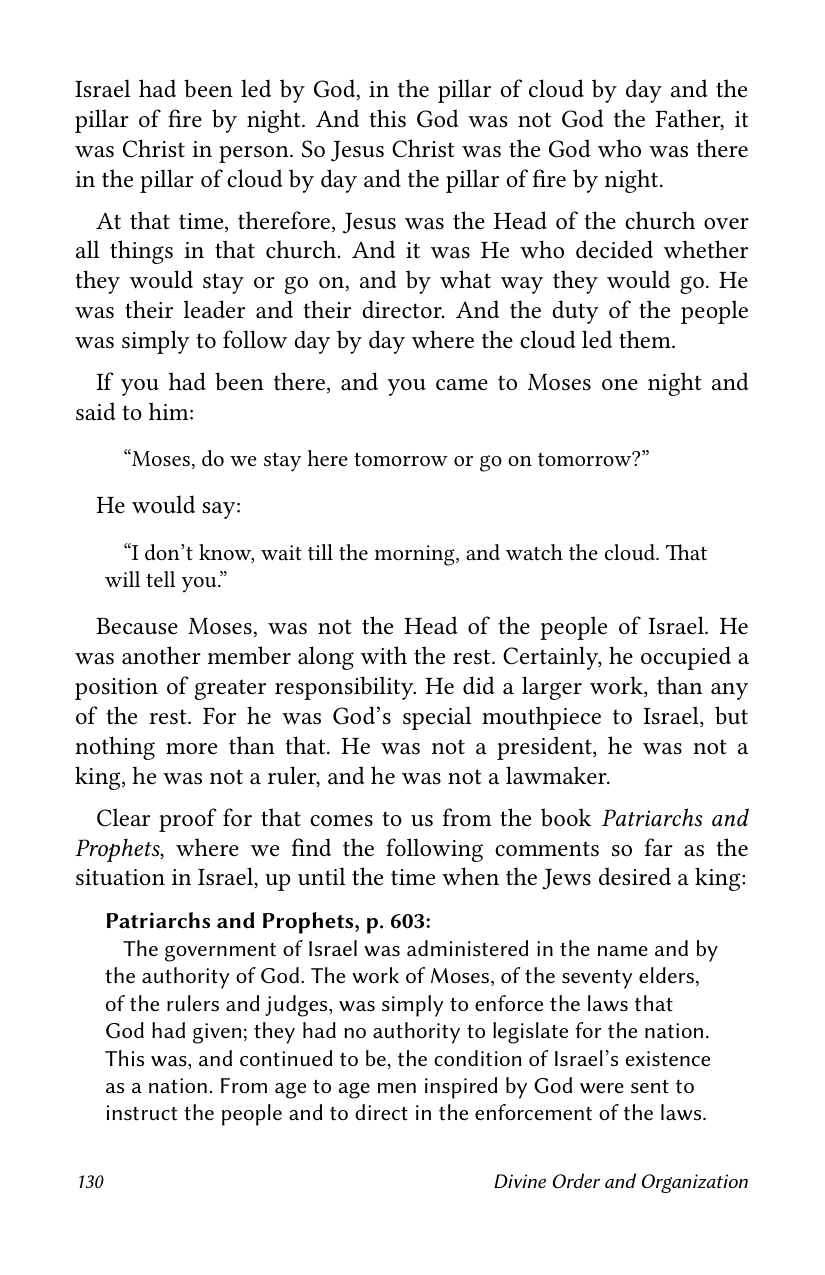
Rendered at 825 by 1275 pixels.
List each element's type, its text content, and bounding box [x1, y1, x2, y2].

text If you had been there, and you came to Moses one night and said to him: [75, 368, 750, 427]
text The government of Israel was administered in the name and by the authority of God. The work of Moses, of the seventy elders, of the rulers and judges, was simply to enforce the laws that God had given; they had no authority to legislate for the nation. This was, and continued to be, the condition of Israel’s existence as a nation. From age to age men inspired by God were sent to instruct the people and to direct in the enforcement of the laws. [105, 936, 720, 1126]
text Israel had been led by God, in the pillar of cloud by day and the pillar of fire by night. And this God was not God the Father, it was Christ in person. So Jesus Christ was the God who was there in the pillar of cloud by day and the pillar of fire by night. [75, 75, 750, 193]
text At that time, therefore, Jesus was the Head of the church over all things in that church. And it was He who decided whether they would stay or go on, and by what way they would go. He was their leader and their director. And the duty of the people was simply to follow day by day where the cloud led them. [75, 207, 750, 355]
text He would say: [75, 491, 750, 520]
text Because Moses, was not the Head of the people of Israel. He was another member along with the rest. Certainly, he occupied a position of greater responsibility. He did a larger work, than any of the rest. For he was God’s special mouthpiece to Israel, but nothing more than that. He was not a president, he was not a king, he was not a ruler, and he was not a lawmaker. [75, 612, 750, 790]
text “I don’t know, wait till the morning, and watch the cloud. That will tell you.” [105, 539, 720, 593]
text “Moses, do we stay here tomorrow or go on tomorrow?” [105, 446, 720, 472]
text Patriarchs and Prophets, p. 603: [105, 908, 750, 934]
text Clear proof for that comes to us from the book Patriarchs and Prophets, where we find the following comments so far as the situation in Israel, up until the time when the Jews desired a king: [75, 804, 750, 892]
